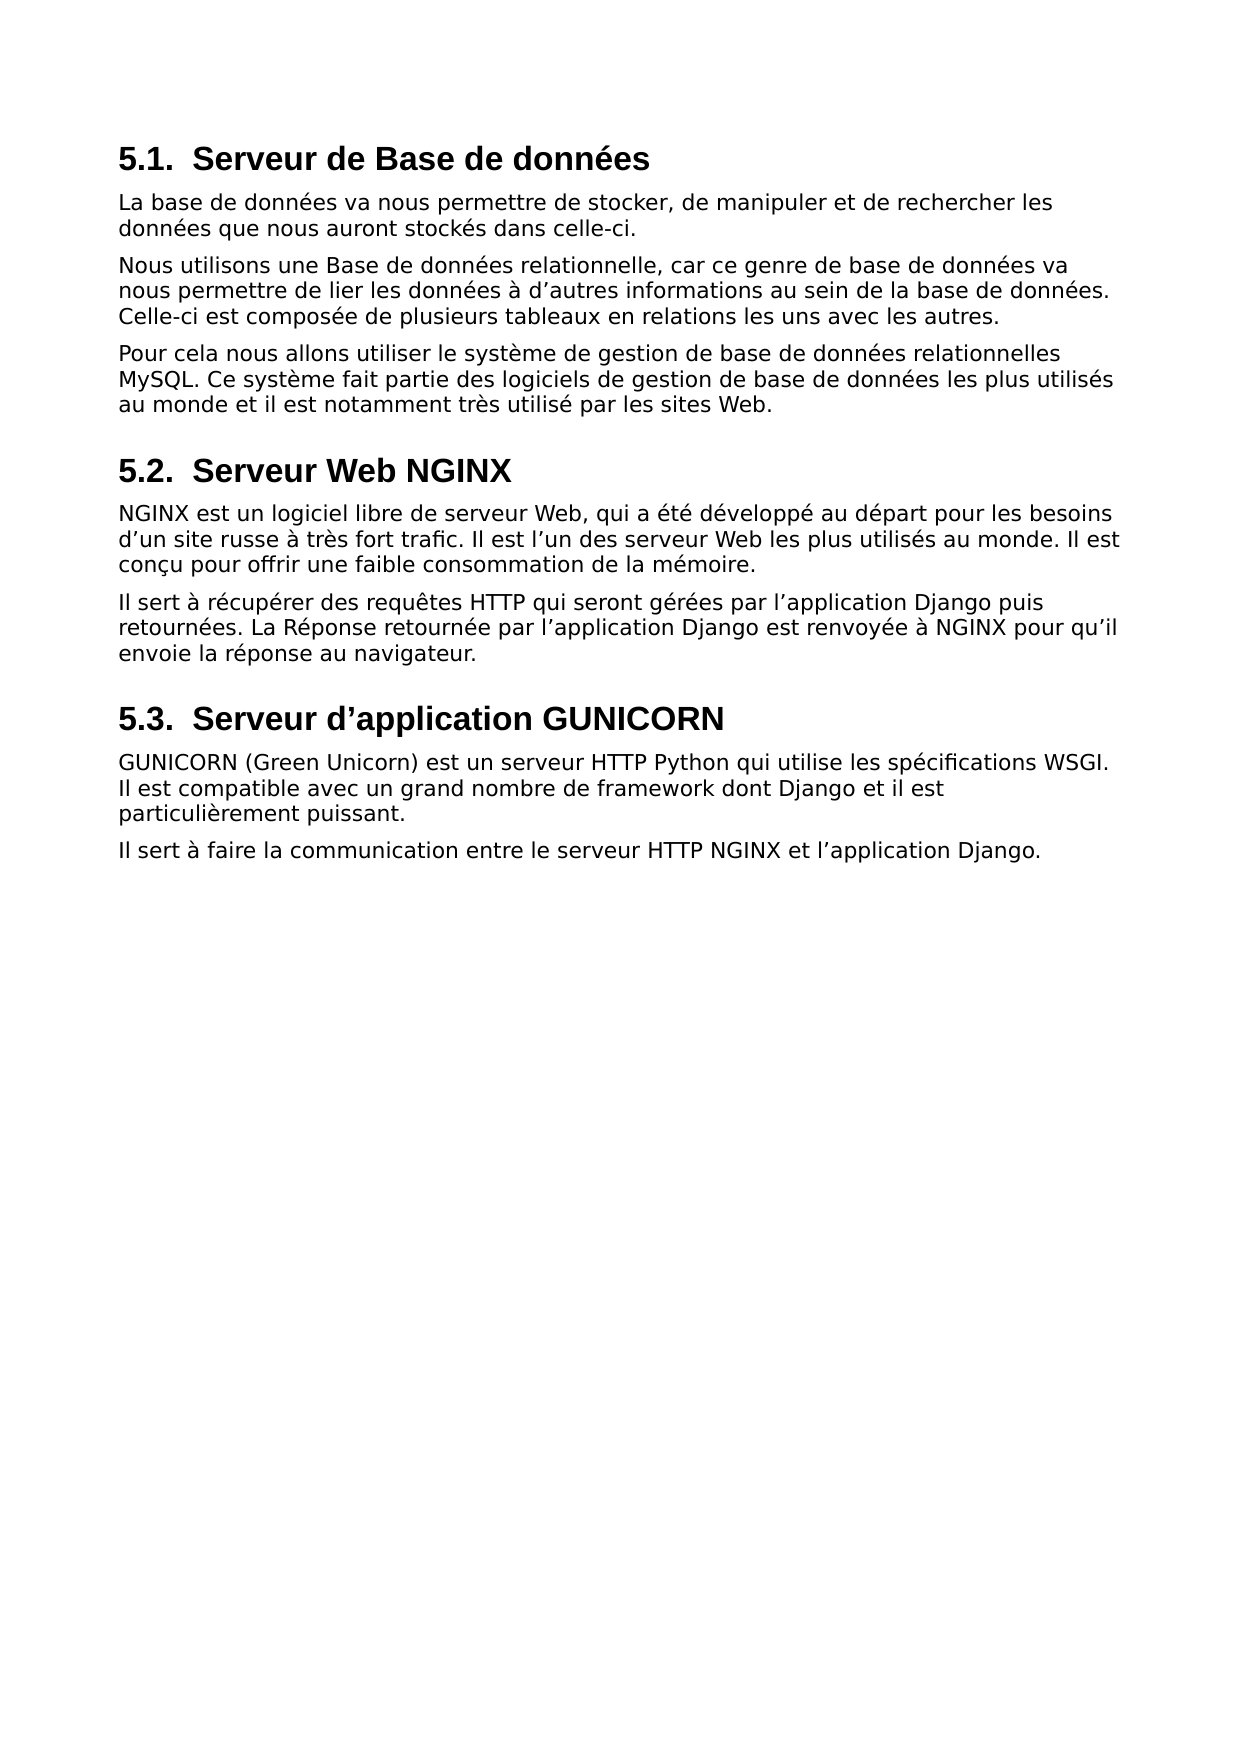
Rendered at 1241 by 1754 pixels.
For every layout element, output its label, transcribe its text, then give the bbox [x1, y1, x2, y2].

text GUNICORN (Green Unicorn) est un serveur HTTP Python qui utilise les spécifications WSGI. Il est compatible avec un grand nombre de framework dont Django et il est particulièrement puissant. [118, 750, 1122, 827]
text Pour cela nous allons utiliser le système de gestion de base de données relationnelles MySQL. Ce système fait partie des logiciels de gestion de base de données les plus utilisés au monde et il est notamment très utilisé par les sites Web. [118, 341, 1122, 418]
text Nous utilisons une Base de données relationnelle, car ce genre de base de données va nous permettre de lier les données à d’autres informations au sein de la base de données. Celle-ci est composée de plusieurs tableaux en relations les uns avec les autres. [118, 253, 1122, 329]
text La base de données va nous permettre de stocker, de manipuler et de rechercher les données que nous auront stockés dans celle-ci. [118, 190, 1122, 241]
subtitle Serveur Web NGINX [118, 450, 1122, 489]
text NGINX est un logiciel libre de serveur Web, qui a été développé au départ pour les besoins d’un site russe à très fort trafic. Il est l’un des serveur Web les plus utilisés au monde. Il est conçu pour offrir une faible consommation de la mémoire. [118, 502, 1122, 578]
subtitle Serveur de Base de données [118, 139, 1122, 178]
subtitle Serveur d’application GUNICORN [118, 699, 1122, 738]
text Il sert à récupérer des requêtes HTTP qui seront gérées par l’application Django puis retournées. La Réponse retournée par l’application Django est renvoyée à NGINX pour qu’il envoie la réponse au navigateur. [118, 590, 1122, 666]
text Il sert à faire la communication entre le serveur HTTP NGINX et l’application Django. [118, 838, 1122, 864]
